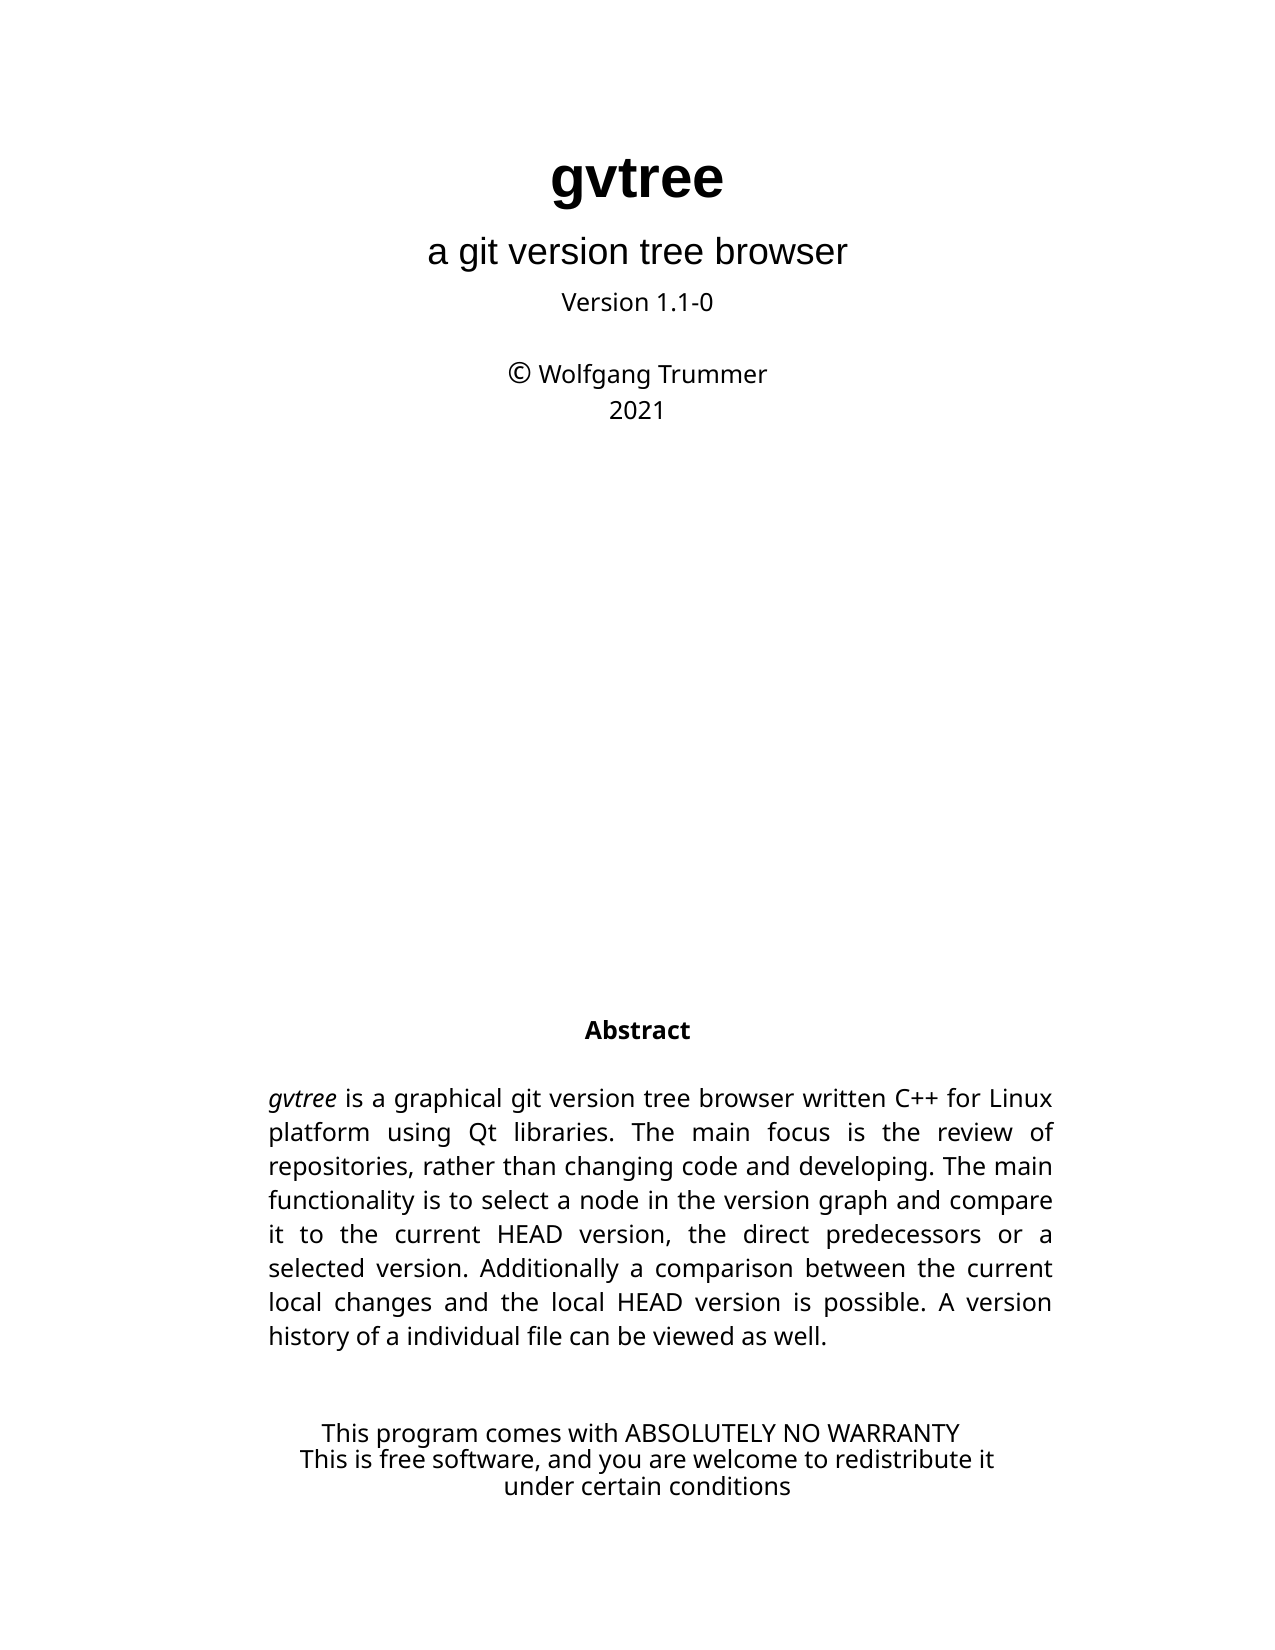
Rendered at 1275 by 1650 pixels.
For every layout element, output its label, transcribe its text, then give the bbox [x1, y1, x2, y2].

text 2021 [118, 392, 1157, 426]
text © Wolfgang Trummer [118, 353, 1157, 392]
text Version 1.1-0 [118, 284, 1157, 319]
text Abstract [118, 1012, 1157, 1047]
text This program comes with ABSOLUTELY NO WARRANTY This is free software, and you are welcome to redistribute it under certain conditions [118, 1421, 1157, 1527]
text gvtree is a graphical git version tree browser written C++ for Linux platform using Qt libraries. The main focus is the review of repositories, rather than changing code and developing. The main functionality is to select a node in the version graph and compare it to the current HEAD version, the direct predecessors or a selected version. Additionally a comparison between the current local changes and the local HEAD version is possible. A version history of a individual file can be viewed as well. [268, 1081, 1054, 1353]
subtitle a git version tree browser [118, 229, 1157, 272]
title gvtree [118, 143, 1157, 210]
